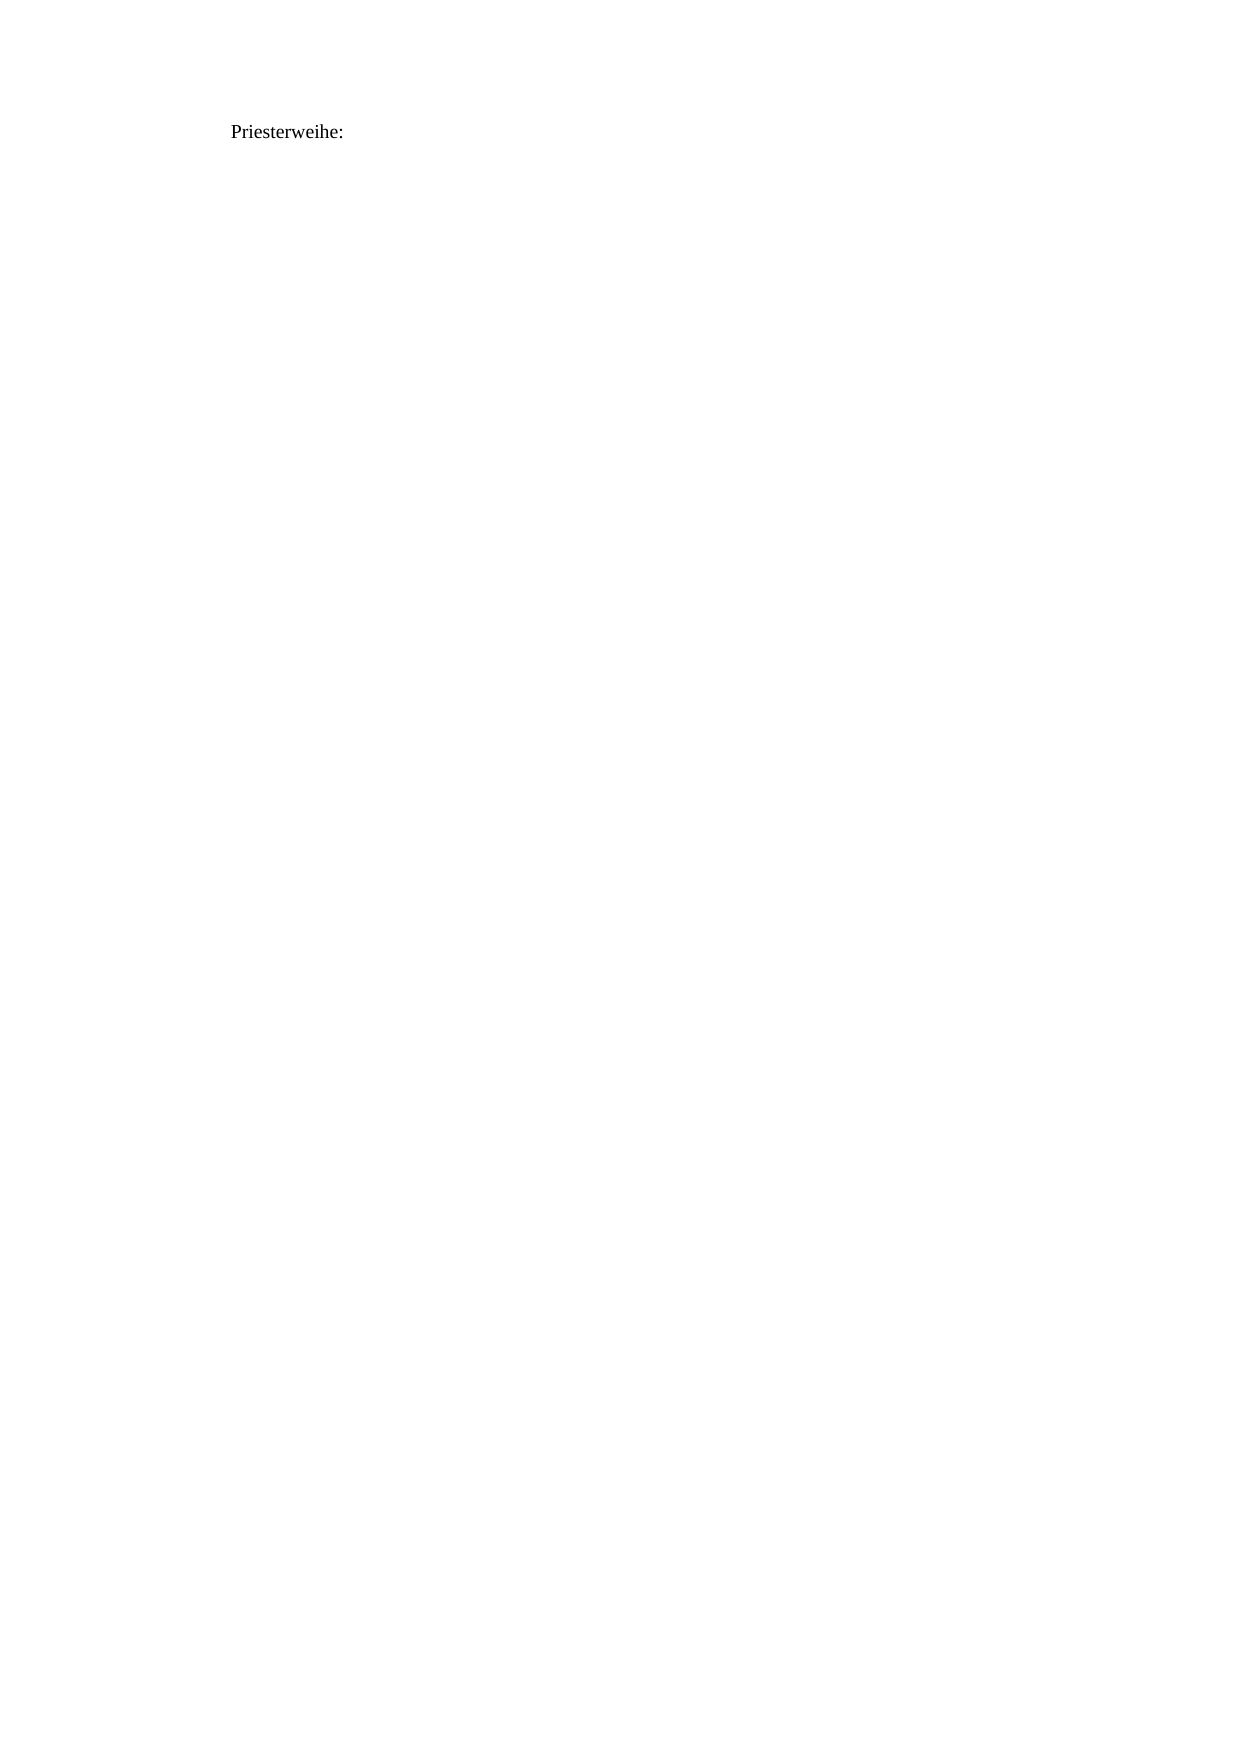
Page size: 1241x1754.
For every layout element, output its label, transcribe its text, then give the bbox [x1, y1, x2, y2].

text Priesterweihe: [231, 121, 609, 143]
